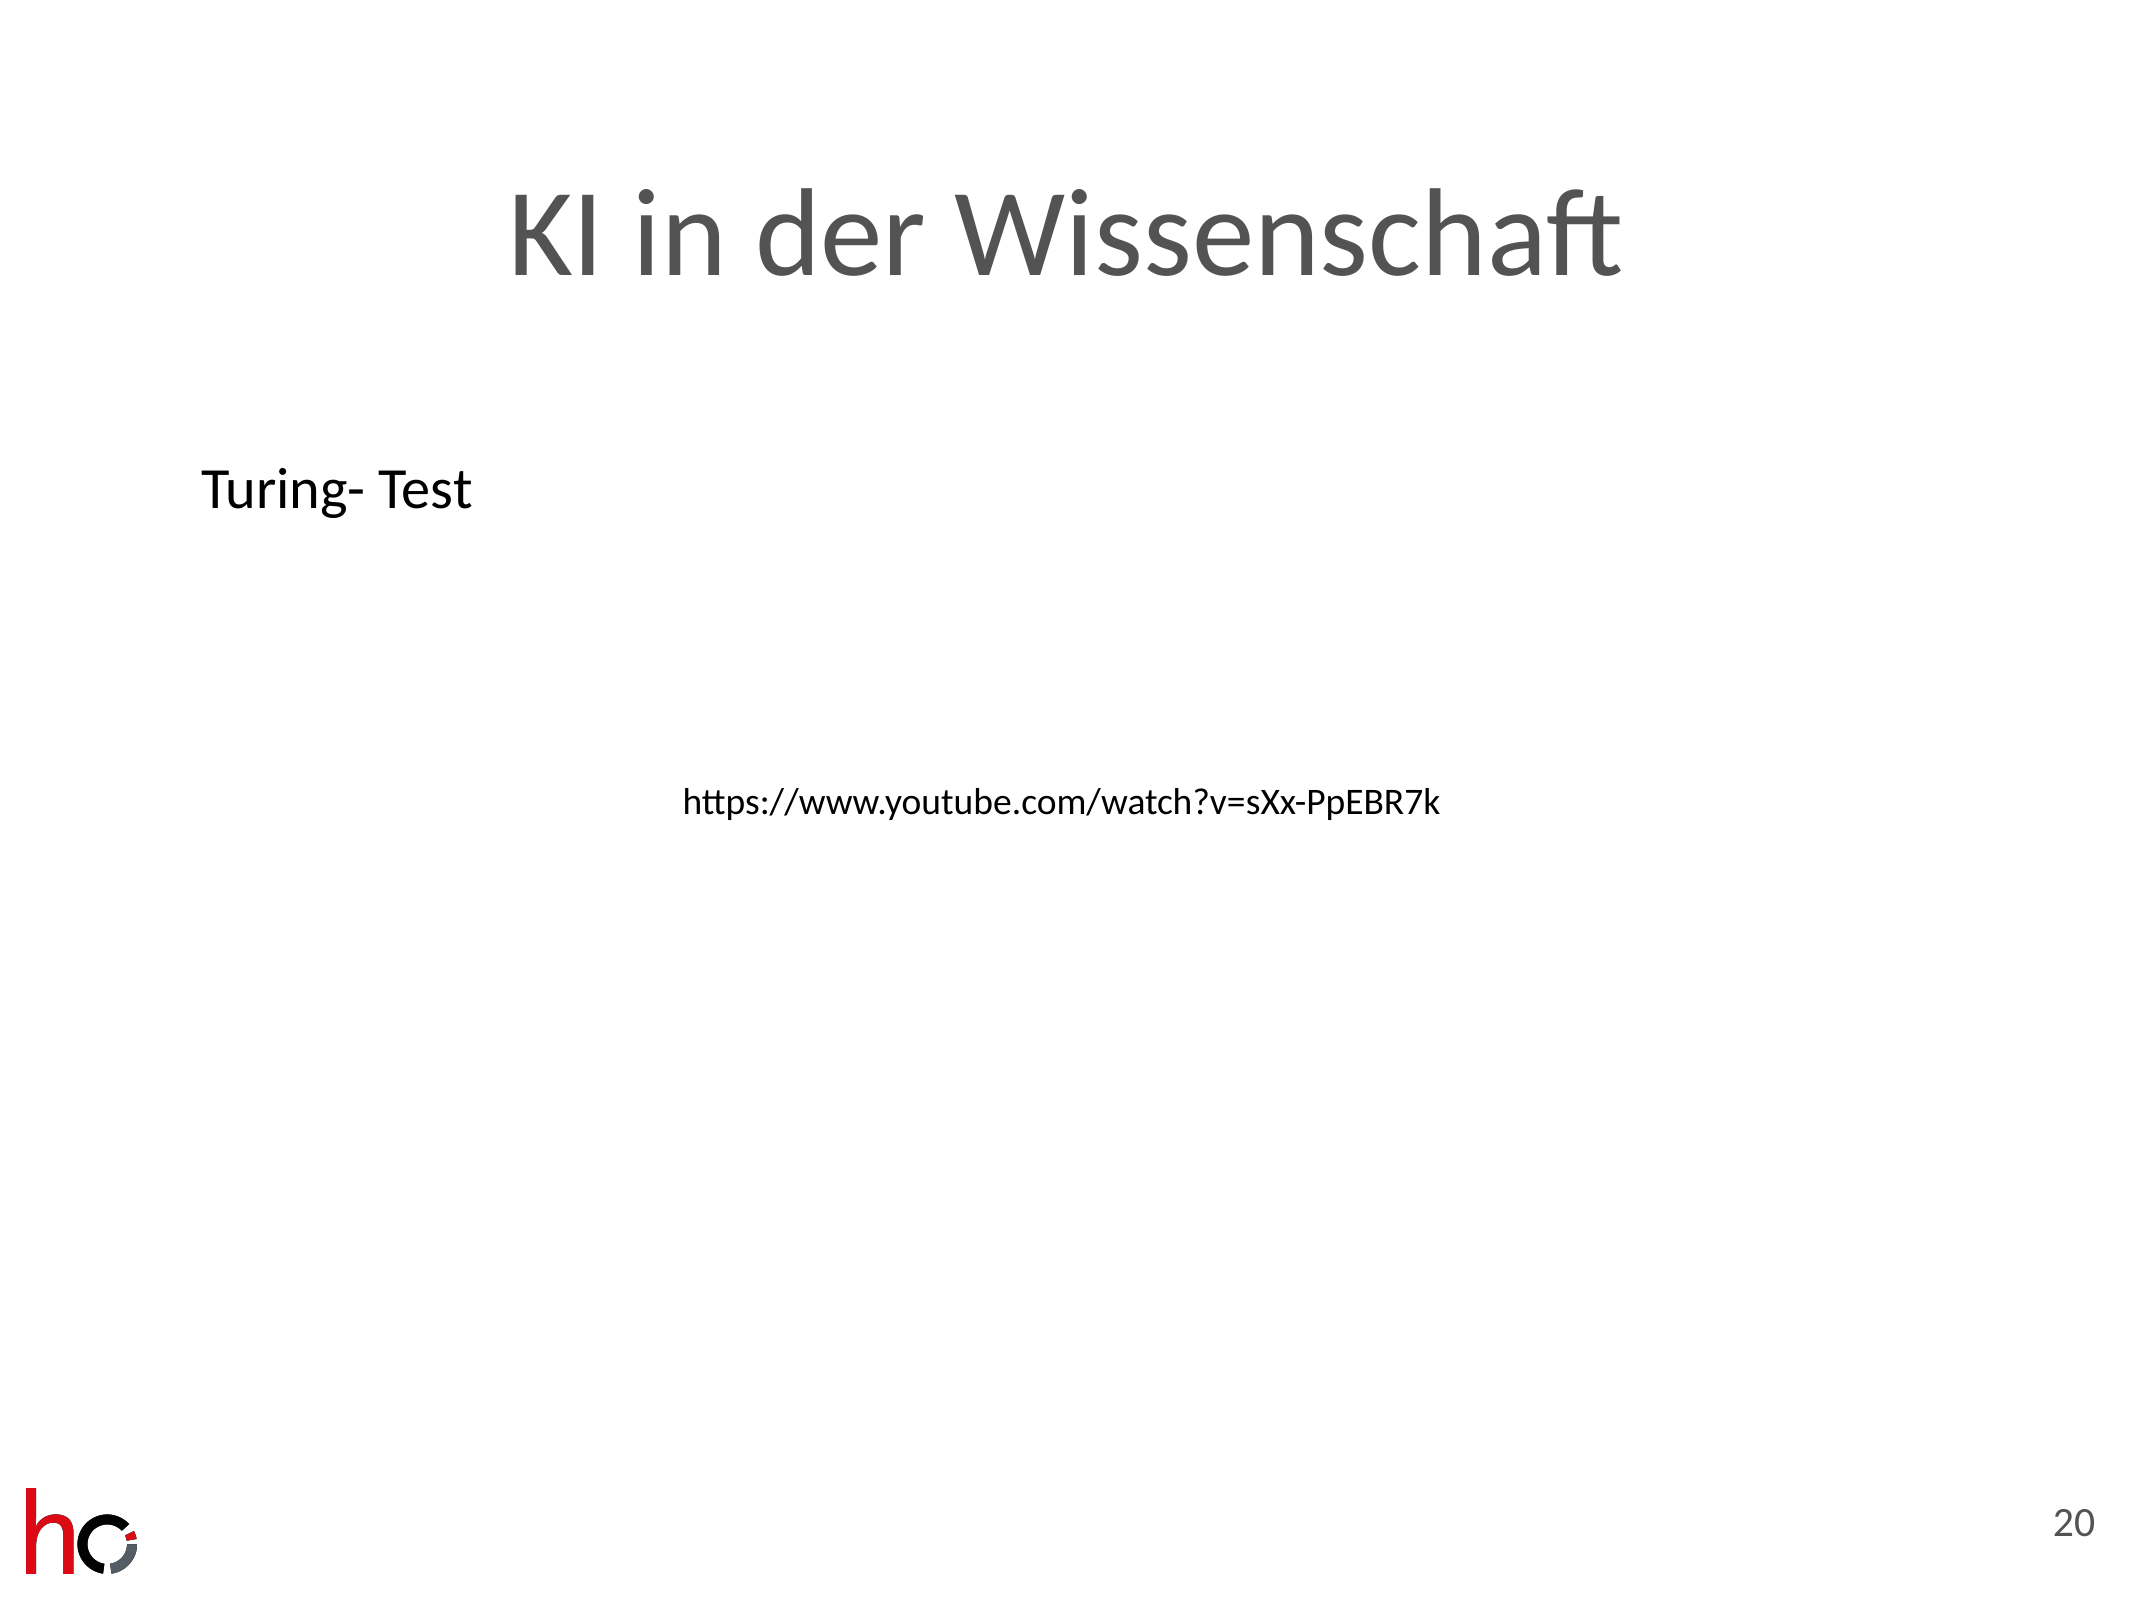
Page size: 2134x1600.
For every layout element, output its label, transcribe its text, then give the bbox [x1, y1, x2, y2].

text_box Turing- Test [186, 458, 2078, 531]
text_box [2037, 1497, 2120, 1569]
title KI in der Wissenschaft [208, 142, 1925, 427]
text_box https://www.youtube.com/watch?v=sXx-PpEBR7k [668, 770, 1456, 830]
